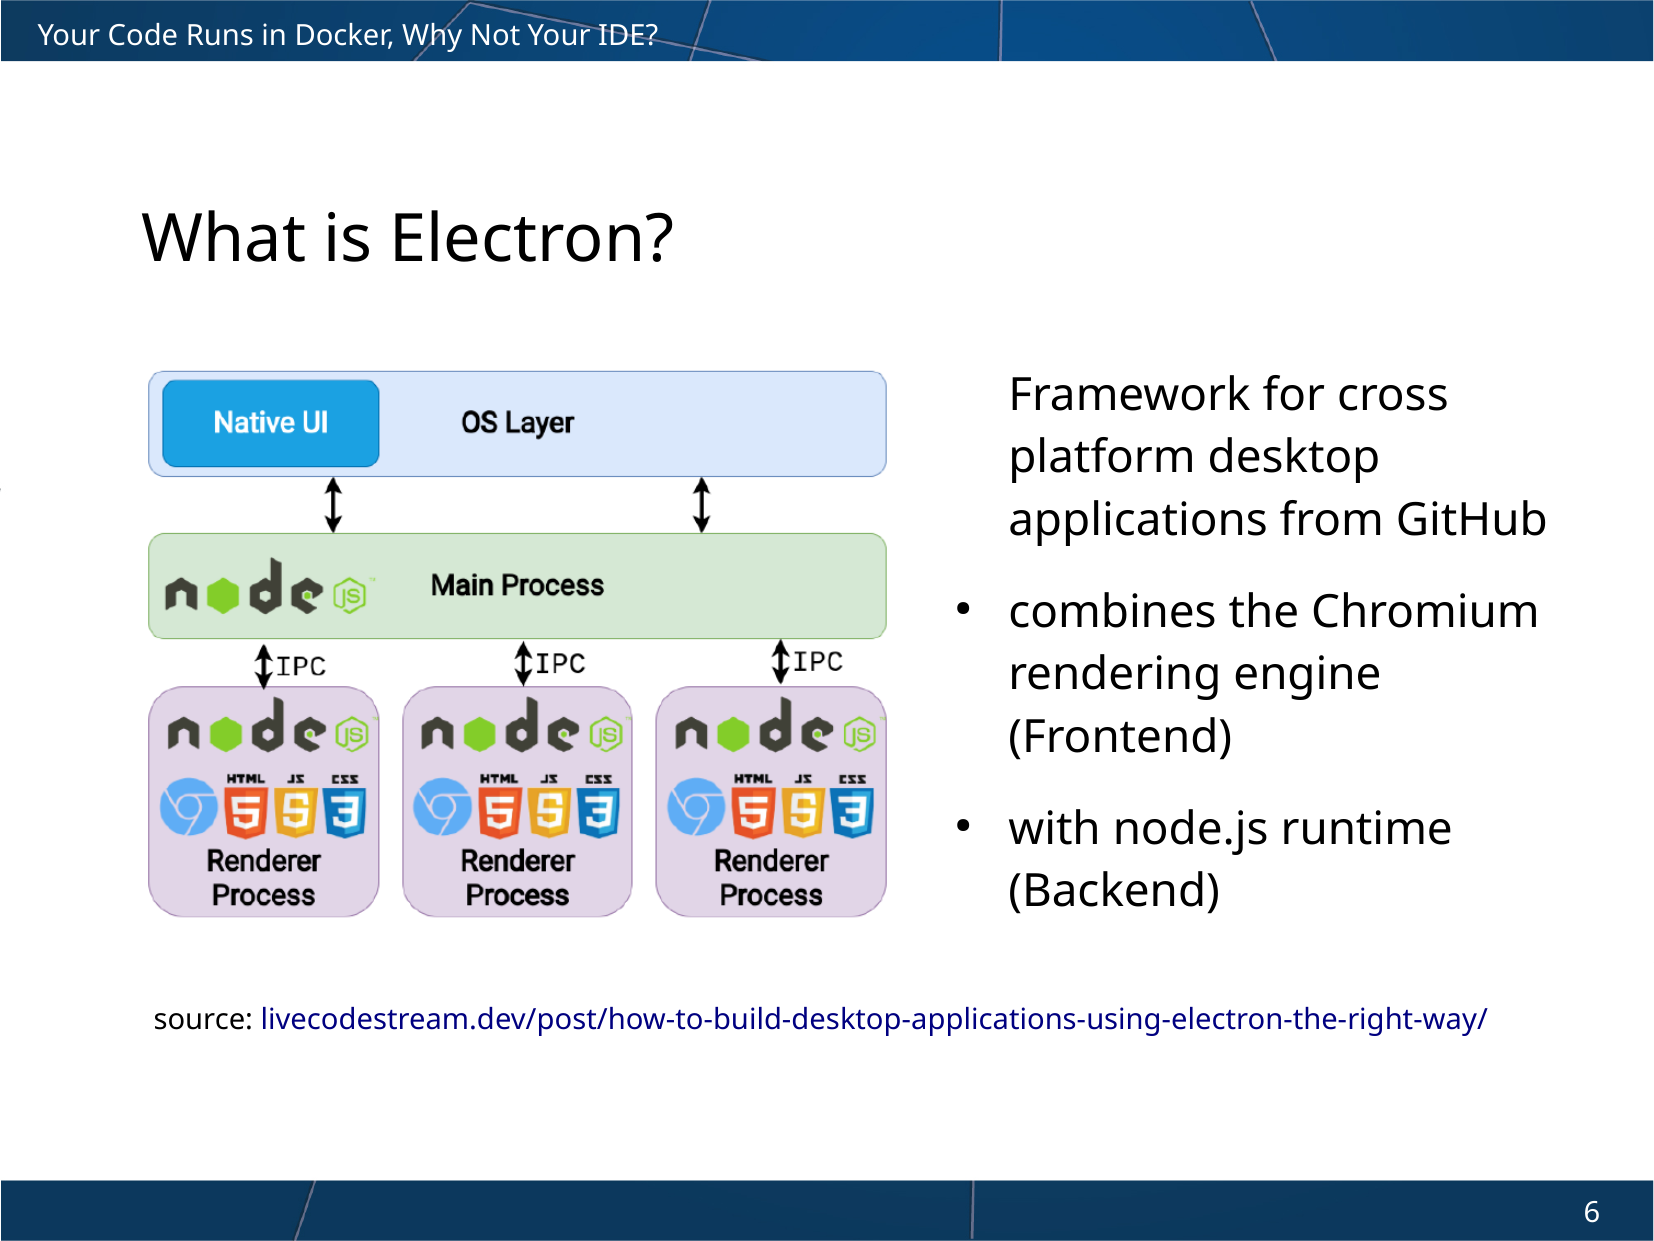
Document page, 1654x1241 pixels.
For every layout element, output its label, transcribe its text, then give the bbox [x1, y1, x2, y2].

list Framework for cross platform desktop applications from GitHub combines the Chromium rendering engine (Frontend) with node.js runtime (Backend) [937, 361, 1576, 900]
picture [0, 0, 1654, 1241]
title What is Electron? [82, 139, 1571, 332]
list source: livecodestream.dev/post/how-to-build-desktop-applications-using-electron-the-right-way/ [82, 998, 1571, 1150]
